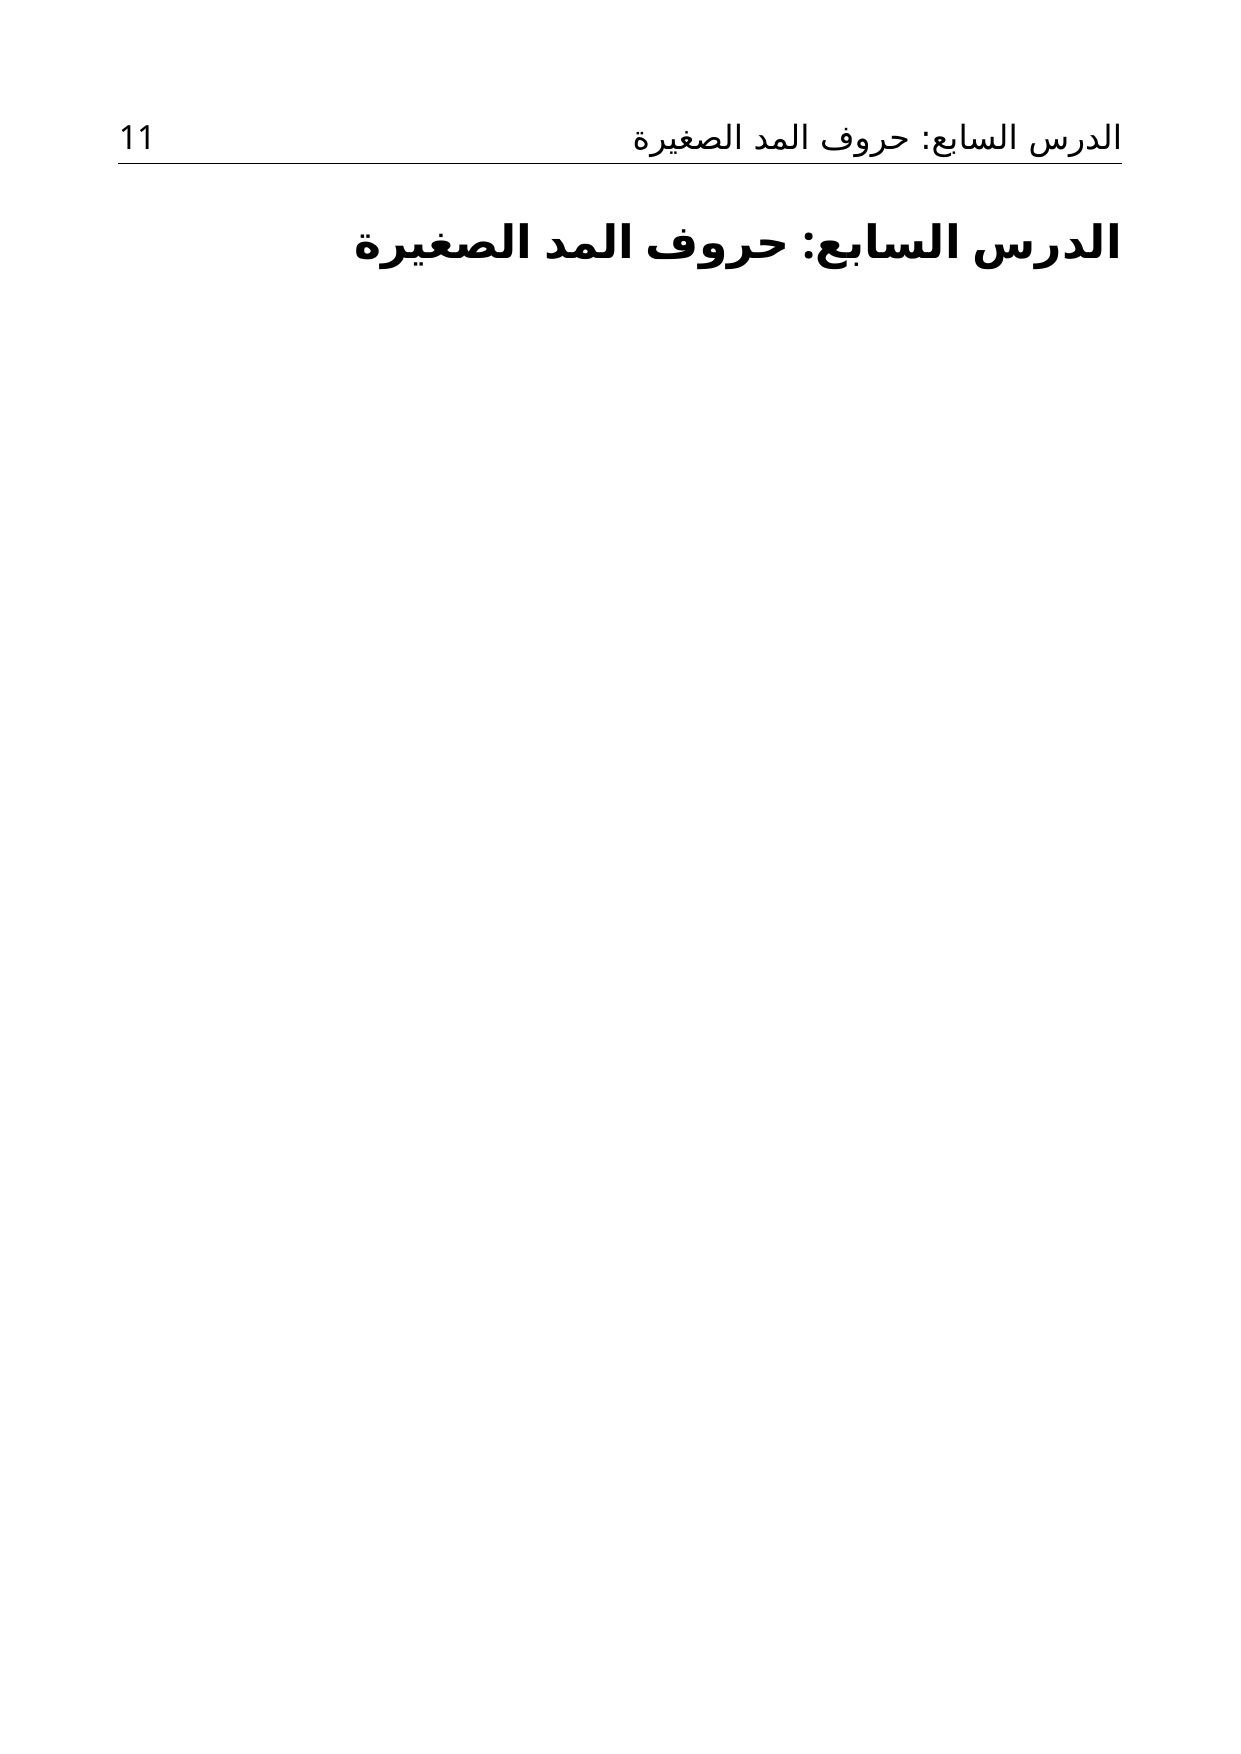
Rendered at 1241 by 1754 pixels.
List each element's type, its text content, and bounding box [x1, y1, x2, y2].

subtitle الدرس السابع: حروف المد الصغيرة [118, 218, 1122, 277]
